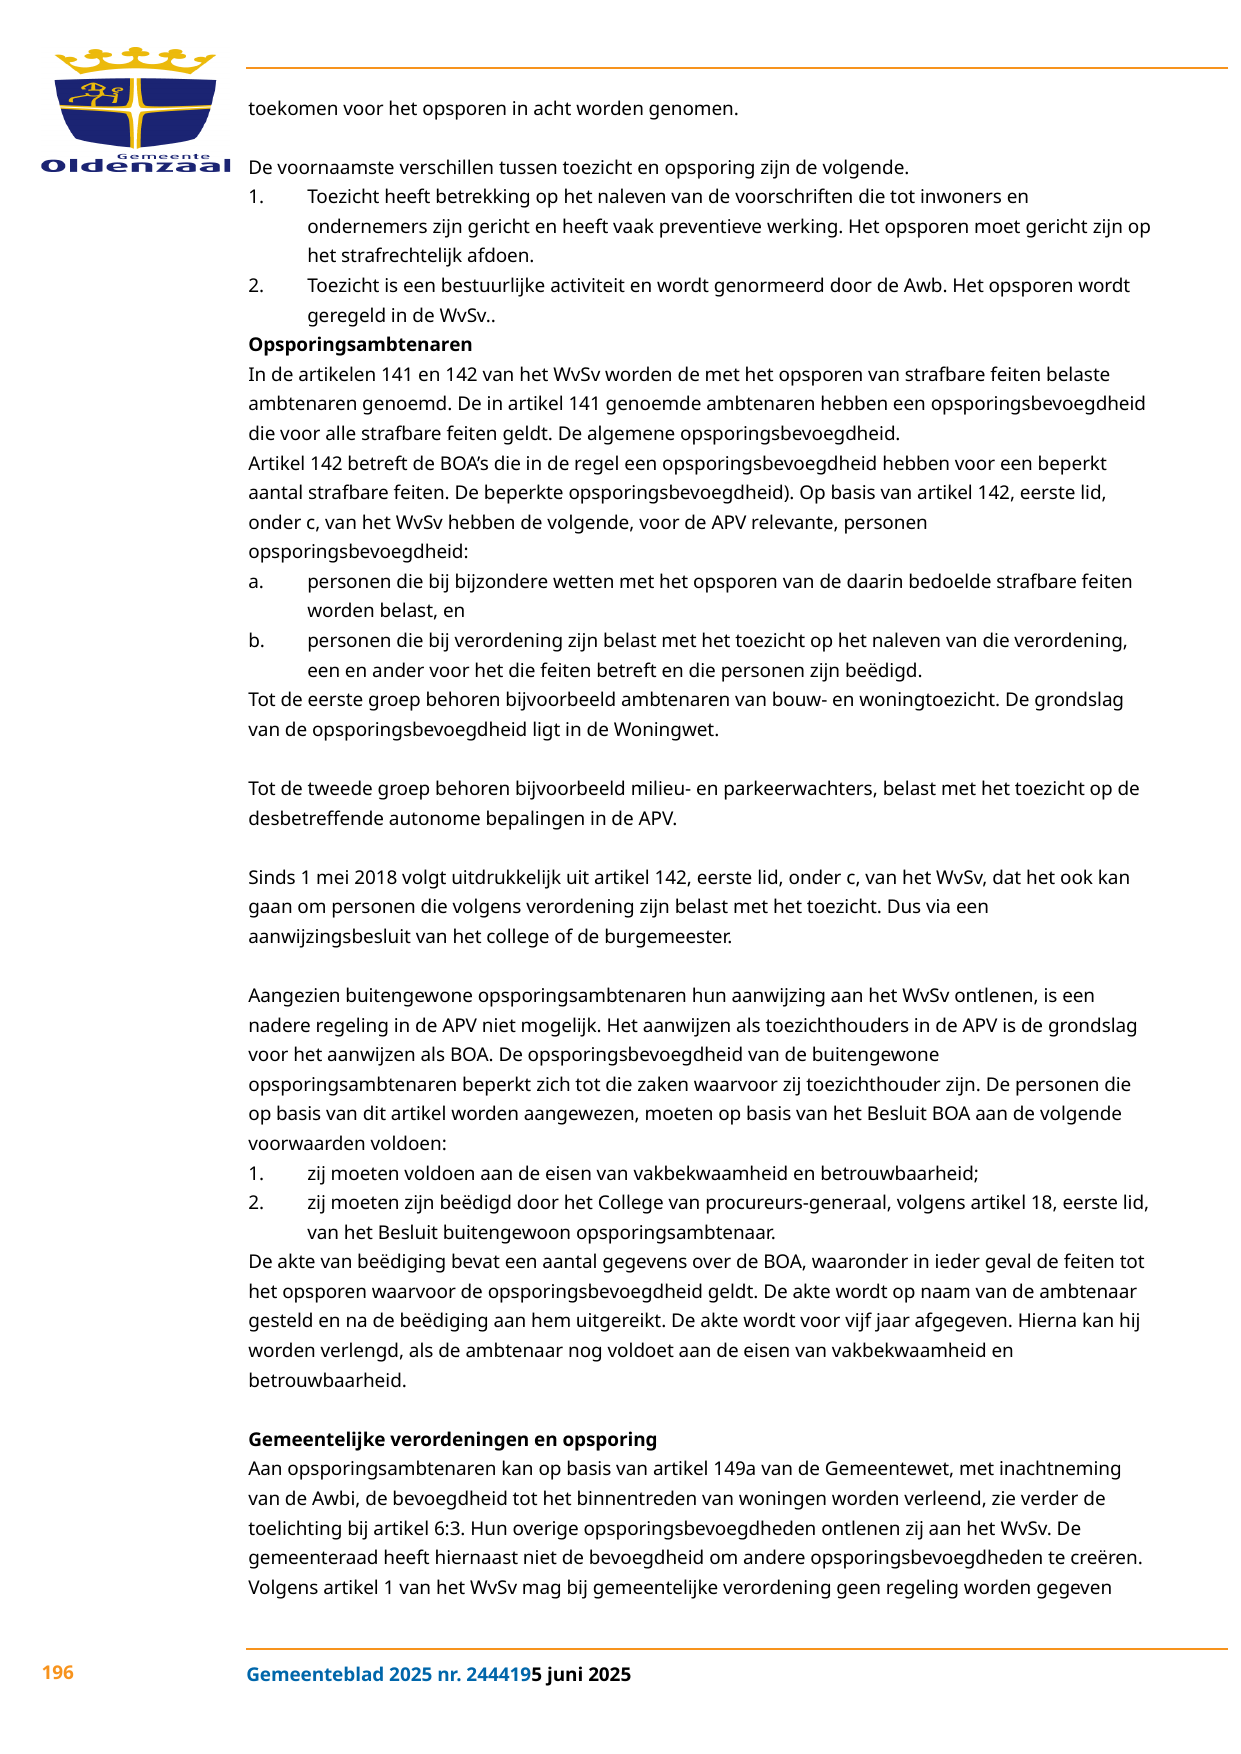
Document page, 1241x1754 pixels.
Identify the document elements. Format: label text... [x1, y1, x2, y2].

list Toezicht heeft betrekking op het naleven van de voorschriften die tot inwoners en ondernemers zijn gericht en heeft vaak preventieve werking. Het opsporen moet gericht zijn op het strafrechtelijk afdoen. [248, 183, 1152, 268]
text De voornaamste verschillen tussen toezicht en opsporing zijn de volgende. [248, 154, 1152, 180]
picture [41, 47, 231, 172]
text Gemeentelijke verordeningen en opsporing [248, 1426, 1152, 1452]
list personen die bij verordening zijn belast met het toezicht op het naleven van die verordening, een en ander voor het die feiten betreft en die personen zijn beëdigd. [248, 627, 1152, 683]
text Tot de eerste groep behoren bijvoorbeeld ambtenaren van bouw- en woningtoezicht. De grondslag van de opsporingsbevoegdheid ligt in de Woningwet. [248, 686, 1152, 742]
text Sinds 1 mei 2018 volgt uitdrukkelijk uit artikel 142, eerste lid, onder c, van het WvSv, dat het ook kan gaan om personen die volgens verordening zijn belast met het toezicht. Dus via een aanwijzingsbesluit van het college of de burgemeester. [248, 864, 1152, 949]
text De akte van beëdiging bevat een aantal gegevens over de BOA, waaronder in ieder geval de feiten tot het opsporen waarvoor de opsporingsbevoegdheid geldt. De akte wordt op naam van de ambtenaar gesteld en na de beëdiging aan hem uitgereikt. De akte wordt voor vijf jaar afgegeven. Hierna kan hij worden verlengd, als de ambtenaar nog voldoet aan de eisen van vakbekwaamheid en betrouwbaarheid. [248, 1248, 1152, 1393]
text toekomen voor het opsporen in acht worden genomen. [248, 95, 1152, 121]
list Toezicht is een bestuurlijke activiteit en wordt genormeerd door de Awb. Het opsporen wordt geregeld in de WvSv.. [248, 272, 1152, 328]
text Artikel 142 betreft de BOA’s die in de regel een opsporingsbevoegdheid hebben voor een beperkt aantal strafbare feiten. De beperkte opsporingsbevoegdheid). Op basis van artikel 142, eerste lid, onder c, van het WvSv hebben de volgende, voor de APV relevante, personen opsporingsbevoegdheid: [248, 450, 1152, 564]
text Aan opsporingsambtenaren kan op basis van artikel 149a van de Gemeentewet, met inachtneming van de Awbi, de bevoegdheid tot het binnentreden van woningen worden verleend, zie verder de toelichting bij artikel 6:3. Hun overige opsporingsbevoegdheden ontlenen zij aan het WvSv. De gemeenteraad heeft hiernaast niet de bevoegdheid om andere opsporingsbevoegdheden te creëren. Volgens artikel 1 van het WvSv mag bij gemeentelijke verordening geen regeling worden gegeven [248, 1456, 1152, 1600]
text In de artikelen 141 en 142 van het WvSv worden de met het opsporen van strafbare feiten belaste ambtenaren genoemd. De in artikel 141 genoemde ambtenaren hebben een opsporingsbevoegdheid die voor alle strafbare feiten geldt. De algemene opsporingsbevoegdheid. [248, 361, 1152, 446]
text Opsporingsambtenaren [248, 331, 1152, 357]
list personen die bij bijzondere wetten met het opsporen van de daarin bedoelde strafbare feiten worden belast, en [248, 568, 1152, 623]
list zij moeten voldoen aan de eisen van vakbekwaamheid en betrouwbaarheid; [248, 1160, 1152, 1186]
text Aangezien buitengewone opsporingsambtenaren hun aanwijzing aan het WvSv ontlenen, is een nadere regeling in de APV niet mogelijk. Het aanwijzen als toezichthouders in de APV is de grondslag voor het aanwijzen als BOA. De opsporingsbevoegdheid van de buitengewone opsporingsambtenaren beperkt zich tot die zaken waarvoor zij toezichthouder zijn. De personen die op basis van dit artikel worden aangewezen, moeten op basis van het Besluit BOA aan de volgende voorwaarden voldoen: [248, 982, 1152, 1156]
text Tot de tweede groep behoren bijvoorbeeld milieu- en parkeerwachters, belast met het toezicht op de desbetreffende autonome bepalingen in de APV. [248, 775, 1152, 831]
list zij moeten zijn beëdigd door het College van procureurs-generaal, volgens artikel 18, eerste lid, van het Besluit buitengewoon opsporingsambtenaar. [248, 1189, 1152, 1245]
